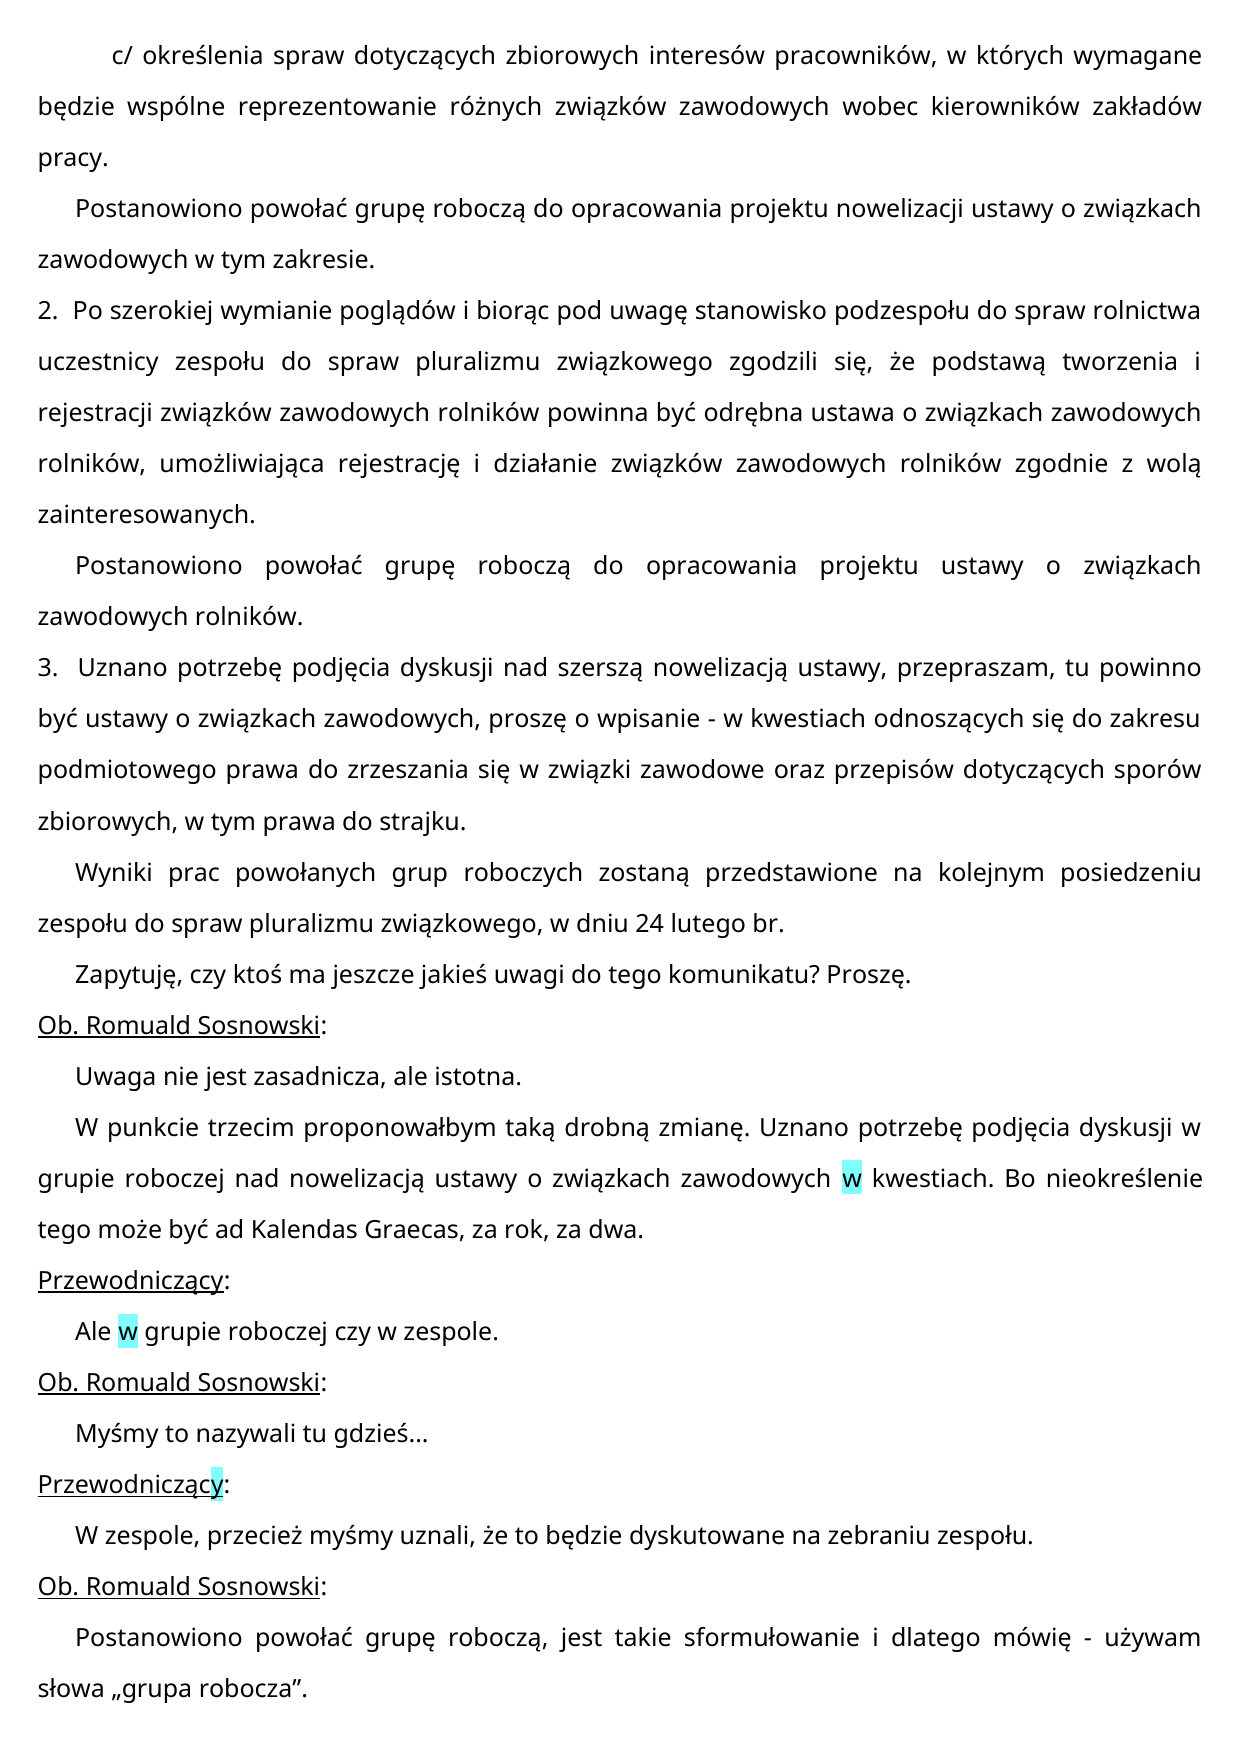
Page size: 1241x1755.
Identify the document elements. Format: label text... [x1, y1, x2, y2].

text 3. Uznano potrzebę podjęcia dyskusji nad szerszą nowelizacją ustawy, przepraszam, tu powinno być ustawy o związkach zawodowych, proszę o wpisanie - w kwestiach odnoszących się do zakresu podmiotowego prawa do zrzeszania się w związki zawodowe oraz przepisów dotyczących sporów zbiorowych, w tym prawa do strajku. [37, 650, 1203, 837]
text 2. Po szerokiej wymianie poglądów i biorąc pod uwagę stanowisko podzespołu do spraw rolnictwa uczestnicy zespołu do spraw pluralizmu związkowego zgodzili się, że podstawą tworzenia i rejestracji związków zawodowych rolników powinna być odrębna ustawa o związkach zawodowych rolników, umożliwiająca rejestrację i działanie związków zawodowych rolników zgodnie z wolą zainteresowanych. [37, 293, 1203, 531]
text Przewodniczący: [37, 1467, 1203, 1501]
text Postanowiono powołać grupę roboczą do opracowania projektu nowelizacji ustawy o związkach zawodowych w tym zakresie. [37, 191, 1203, 276]
text Zapytuję, czy ktoś ma jeszcze jakieś uwagi do tego komunikatu? Proszę. [37, 956, 1203, 990]
text Postanowiono powołać grupę roboczą do opracowania projektu ustawy o związkach zawodowych rolników. [37, 548, 1203, 633]
text Postanowiono powołać grupę roboczą, jest takie sformułowanie i dlatego mówię - używam słowa „grupa robocza”. [37, 1620, 1203, 1705]
text Przewodniczący: [37, 1262, 1203, 1297]
text c/ określenia spraw dotyczących zbiorowych interesów pracowników, w których wymagane będzie wspólne reprezentowanie różnych związków zawodowych wobec kierowników zakładów pracy. [37, 37, 1203, 174]
text Ob. Romuald Sosnowski: [37, 1007, 1203, 1041]
text Ob. Romuald Sosnowski: [37, 1364, 1203, 1399]
text Uwaga nie jest zasadnicza, ale istotna. [37, 1058, 1203, 1092]
text Wyniki prac powołanych grup roboczych zostaną przedstawione na kolejnym posiedzeniu zespołu do spraw pluralizmu związkowego, w dniu 24 lutego br. [37, 854, 1203, 939]
text W punkcie trzecim proponowałbym taką drobną zmianę. Uznano potrzebę podjęcia dyskusji w grupie roboczej nad nowelizacją ustawy o związkach zawodowych w kwestiach. Bo nieokreślenie tego może być ad Kalendas Graecas, za rok, za dwa. [37, 1109, 1203, 1246]
text Ob. Romuald Sosnowski: [37, 1569, 1203, 1603]
text W zespole, przecież myśmy uznali, że to będzie dyskutowane na zebraniu zespołu. [37, 1518, 1203, 1552]
text Ale w grupie roboczej czy w zespole. [37, 1313, 1203, 1348]
text Myśmy to nazywali tu gdzieś... [37, 1416, 1203, 1450]
